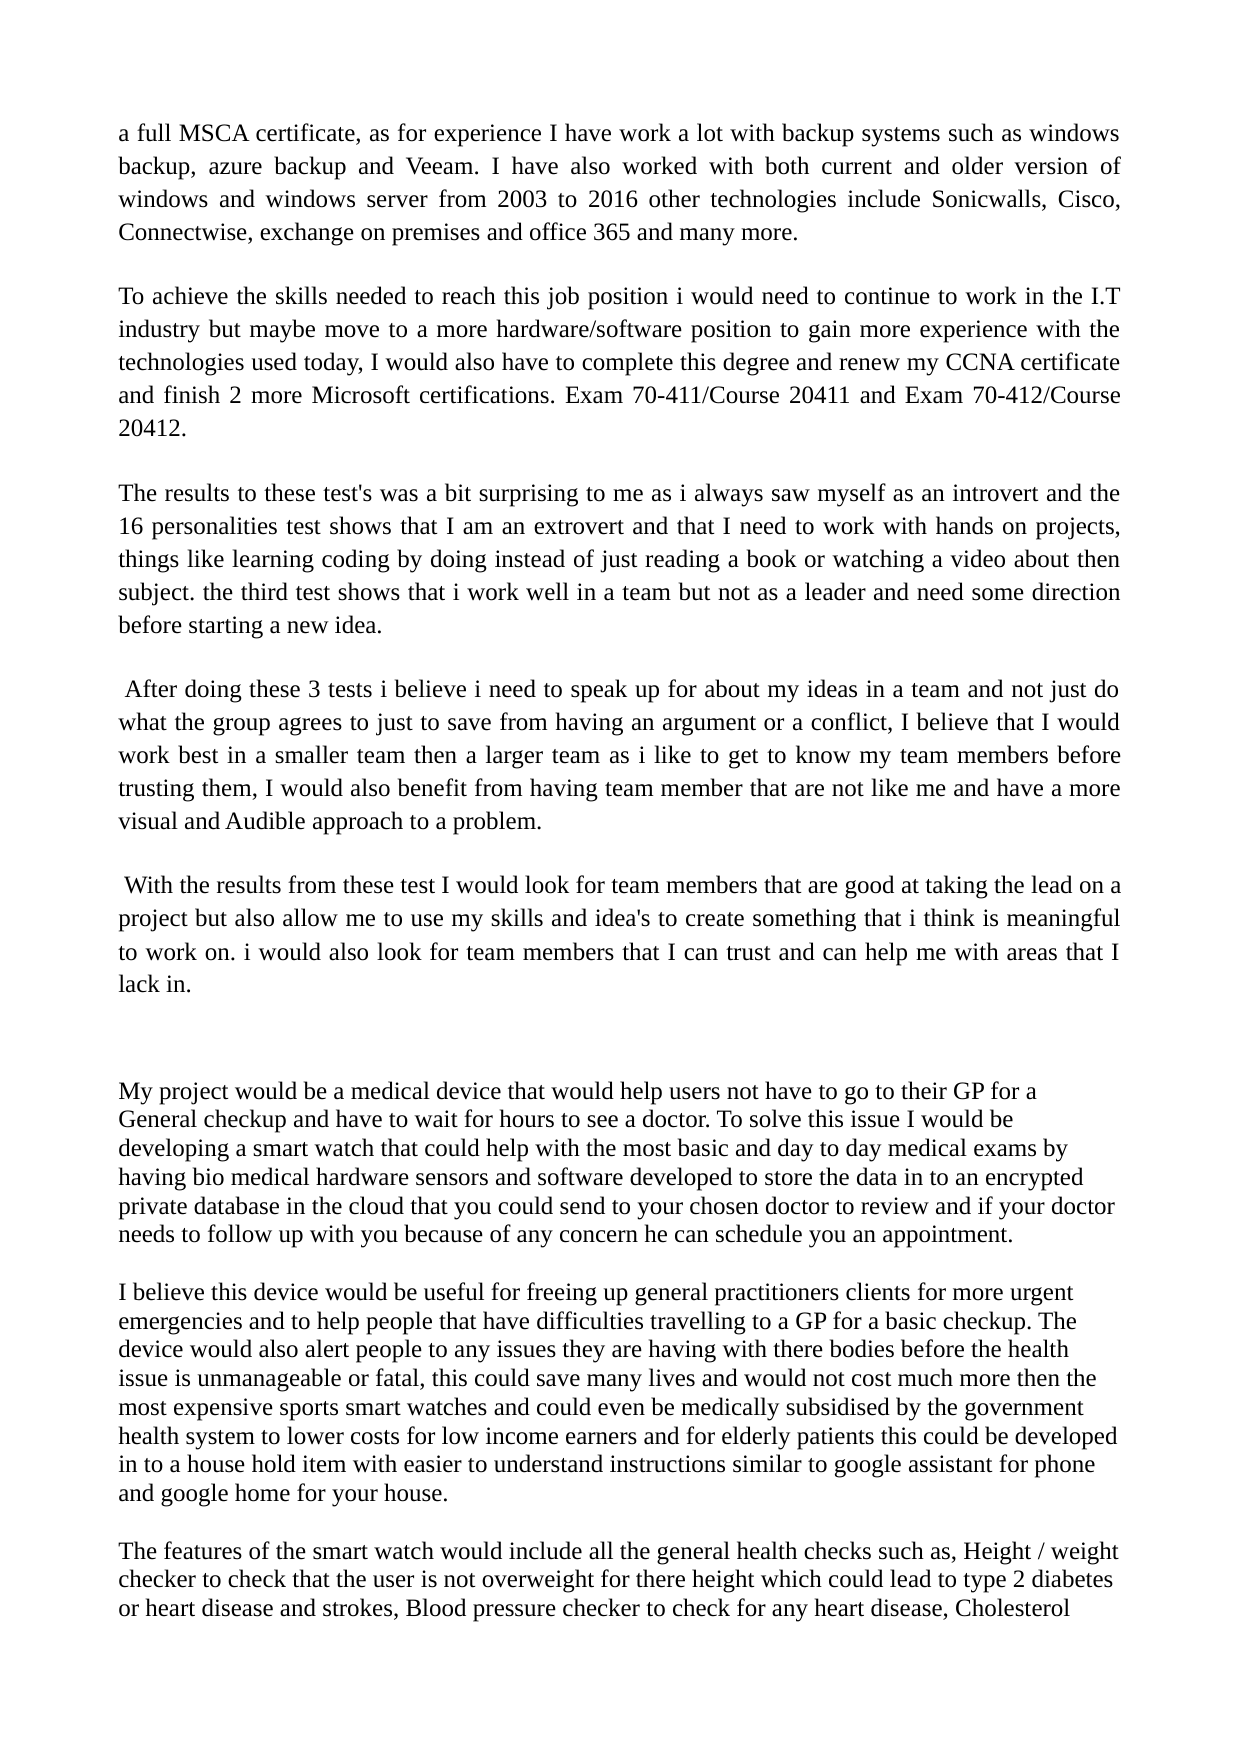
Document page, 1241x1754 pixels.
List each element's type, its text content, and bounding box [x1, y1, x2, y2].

text The results to these test's was a bit surprising to me as i always saw myself as an introvert and the 16 personalities test shows that I am an extrovert and that I need to work with hands on projects, things like learning coding by doing instead of just reading a book or watching a video about then subject. the third test shows that i work well in a team but not as a leader and need some direction before starting a new idea. [118, 478, 1122, 639]
text My project would be a medical device that would help users not have to go to their GP for a General checkup and have to wait for hours to see a doctor. To solve this issue I would be developing a smart watch that could help with the most basic and day to day medical exams by having bio medical hardware sensors and software developed to store the data in to an encrypted private database in the cloud that you could send to your chosen doctor to review and if your doctor needs to follow up with you because of any concern he can schedule you an appointment. [118, 1076, 1122, 1248]
text After doing these 3 tests i believe i need to speak up for about my ideas in a team and not just do what the group agrees to just to save from having an argument or a conflict, I believe that I would work best in a smaller team then a larger team as i like to get to know my team members before trusting them, I would also benefit from having team member that are not like me and have a more visual and Audible approach to a problem. [118, 674, 1122, 835]
text I believe this device would be useful for freeing up general practitioners clients for more urgent emergencies and to help people that have difficulties travelling to a GP for a basic checkup. The device would also alert people to any issues they are having with there bodies before the health issue is unmanageable or fatal, this could save many lives and would not cost much more then the most expensive sports smart watches and could even be medically subsidised by the government health system to lower costs for low income earners and for elderly patients this could be developed in to a house hold item with easier to understand instructions similar to google assistant for phone and google home for your house. [118, 1277, 1122, 1507]
text With the results from these test I would look for team members that are good at taking the lead on a project but also allow me to use my skills and idea's to create something that i think is meaningful to work on. i would also look for team members that I can trust and can help me with areas that I lack in. [118, 871, 1122, 998]
text The features of the smart watch would include all the general health checks such as, Height / weight checker to check that the user is not overweight for there height which could lead to type 2 diabetes or heart disease and strokes, Blood pressure checker to check for any heart disease, Cholesterol [118, 1536, 1122, 1622]
text To achieve the skills needed to reach this job position i would need to continue to work in the I.T industry but maybe move to a more hardware/software position to gain more experience with the technologies used today, I would also have to complete this degree and renew my CCNA certificate and finish 2 more Microsoft certifications. Exam 70-411/Course 20411 and Exam 70-412/Course 20412. [118, 281, 1122, 442]
text a full MSCA certificate, as for experience I have work a lot with backup systems such as windows backup, azure backup and Veeam. I have also worked with both current and older version of windows and windows server from 2003 to 2016 other technologies include Sonicwalls, Cisco, Connectwise, exchange on premises and office 365 and many more. [118, 118, 1122, 246]
